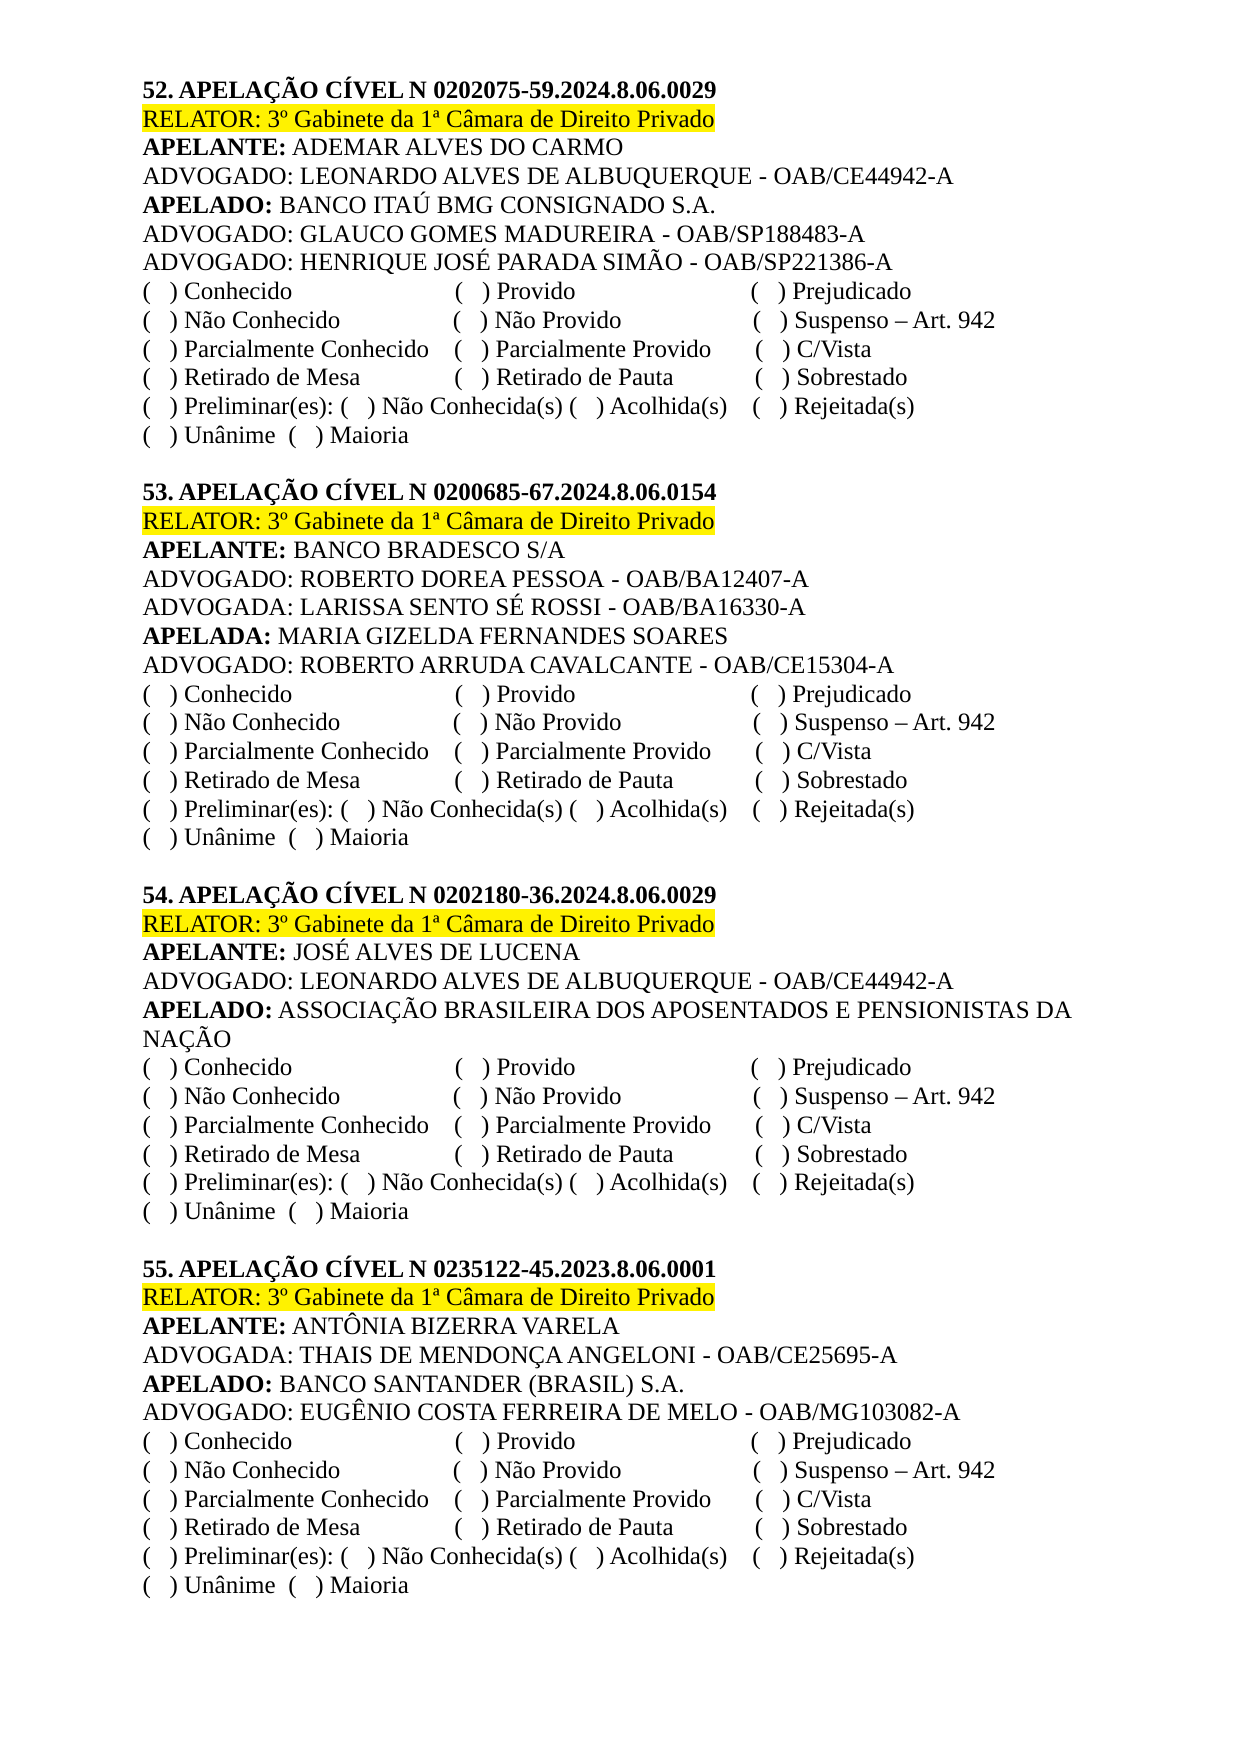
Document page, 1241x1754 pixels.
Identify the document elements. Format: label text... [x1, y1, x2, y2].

text ( ) Parcialmente Conhecido ( ) Parcialmente Provido ( ) C/Vista [142, 1484, 1141, 1512]
text ( ) Unânime ( ) Maioria 53. APELAÇÃO CÍVEL N 0200685-67.2024.8.06.0154 RELATOR: 3º Gabinete da 1ª Câmara de Direito Privado APELANTE: BANCO BRADESCO S/A ADVOGADO: ROBERTO DOREA PESSOA - OAB/BA12407-A ADVOGADA: LARISSA SENTO SÉ ROSSI - OAB/BA16330-A APELADA: MARIA GIZELDA FERNANDES SOARES ADVOGADO: ROBERTO ARRUDA CAVALCANTE - OAB/CE15304-A ( ) Conhecido ( ) Provido ( ) Prejudicado [142, 420, 1141, 707]
text ( ) Unânime ( ) Maioria 55. APELAÇÃO CÍVEL N 0235122-45.2023.8.06.0001 RELATOR: 3º Gabinete da 1ª Câmara de Direito Privado APELANTE: ANTÔNIA BIZERRA VARELA ADVOGADA: THAIS DE MENDONÇA ANGELONI - OAB/CE25695-A APELADO: BANCO SANTANDER (BRASIL) S.A. ADVOGADO: EUGÊNIO COSTA FERREIRA DE MELO - OAB/MG103082-A ( ) Conhecido ( ) Provido ( ) Prejudicado [142, 1196, 1141, 1455]
text ( ) Não Conhecido ( ) Não Provido ( ) Suspenso – Art. 942 [142, 305, 1141, 334]
text ( ) Não Conhecido ( ) Não Provido ( ) Suspenso – Art. 942 [142, 1081, 1141, 1110]
text ( ) Preliminar(es): ( ) Não Conhecida(s) ( ) Acolhida(s) ( ) Rejeitada(s) [142, 794, 1141, 822]
text ( ) Preliminar(es): ( ) Não Conhecida(s) ( ) Acolhida(s) ( ) Rejeitada(s) [142, 391, 1141, 420]
text ( ) Retirado de Mesa ( ) Retirado de Pauta ( ) Sobrestado [142, 362, 1141, 391]
text ( ) Retirado de Mesa ( ) Retirado de Pauta ( ) Sobrestado [142, 1139, 1141, 1167]
text ( ) Parcialmente Conhecido ( ) Parcialmente Provido ( ) C/Vista [142, 1110, 1141, 1139]
text ( ) Parcialmente Conhecido ( ) Parcialmente Provido ( ) C/Vista [142, 736, 1141, 765]
text ( ) Não Conhecido ( ) Não Provido ( ) Suspenso – Art. 942 [142, 1455, 1141, 1484]
text ( ) Retirado de Mesa ( ) Retirado de Pauta ( ) Sobrestado [142, 1512, 1141, 1541]
text ( ) Unânime ( ) Maioria 54. APELAÇÃO CÍVEL N 0202180-36.2024.8.06.0029 RELATOR: 3º Gabinete da 1ª Câmara de Direito Privado APELANTE: JOSÉ ALVES DE LUCENA ADVOGADO: LEONARDO ALVES DE ALBUQUERQUE - OAB/CE44942-A APELADO: ASSOCIAÇÃO BRASILEIRA DOS APOSENTADOS E PENSIONISTAS DA NAÇÃO ( ) Conhecido ( ) Provido ( ) Prejudicado [142, 822, 1141, 1081]
text 52. APELAÇÃO CÍVEL N 0202075-59.2024.8.06.0029 RELATOR: 3º Gabinete da 1ª Câmara de Direito Privado APELANTE: ADEMAR ALVES DO CARMO ADVOGADO: LEONARDO ALVES DE ALBUQUERQUE - OAB/CE44942-A APELADO: BANCO ITAÚ BMG CONSIGNADO S.A. ADVOGADO: GLAUCO GOMES MADUREIRA - OAB/SP188483-A ADVOGADO: HENRIQUE JOSÉ PARADA SIMÃO - OAB/SP221386-A ( ) Conhecido ( ) Provido ( ) Prejudicado [142, 75, 1141, 305]
text ( ) Não Conhecido ( ) Não Provido ( ) Suspenso – Art. 942 [142, 707, 1141, 736]
text ( ) Retirado de Mesa ( ) Retirado de Pauta ( ) Sobrestado [142, 765, 1141, 794]
text ( ) Parcialmente Conhecido ( ) Parcialmente Provido ( ) C/Vista [142, 334, 1141, 362]
text ( ) Preliminar(es): ( ) Não Conhecida(s) ( ) Acolhida(s) ( ) Rejeitada(s) [142, 1541, 1141, 1570]
text ( ) Unânime ( ) Maioria [142, 1570, 1141, 1627]
text ( ) Preliminar(es): ( ) Não Conhecida(s) ( ) Acolhida(s) ( ) Rejeitada(s) [142, 1167, 1141, 1196]
